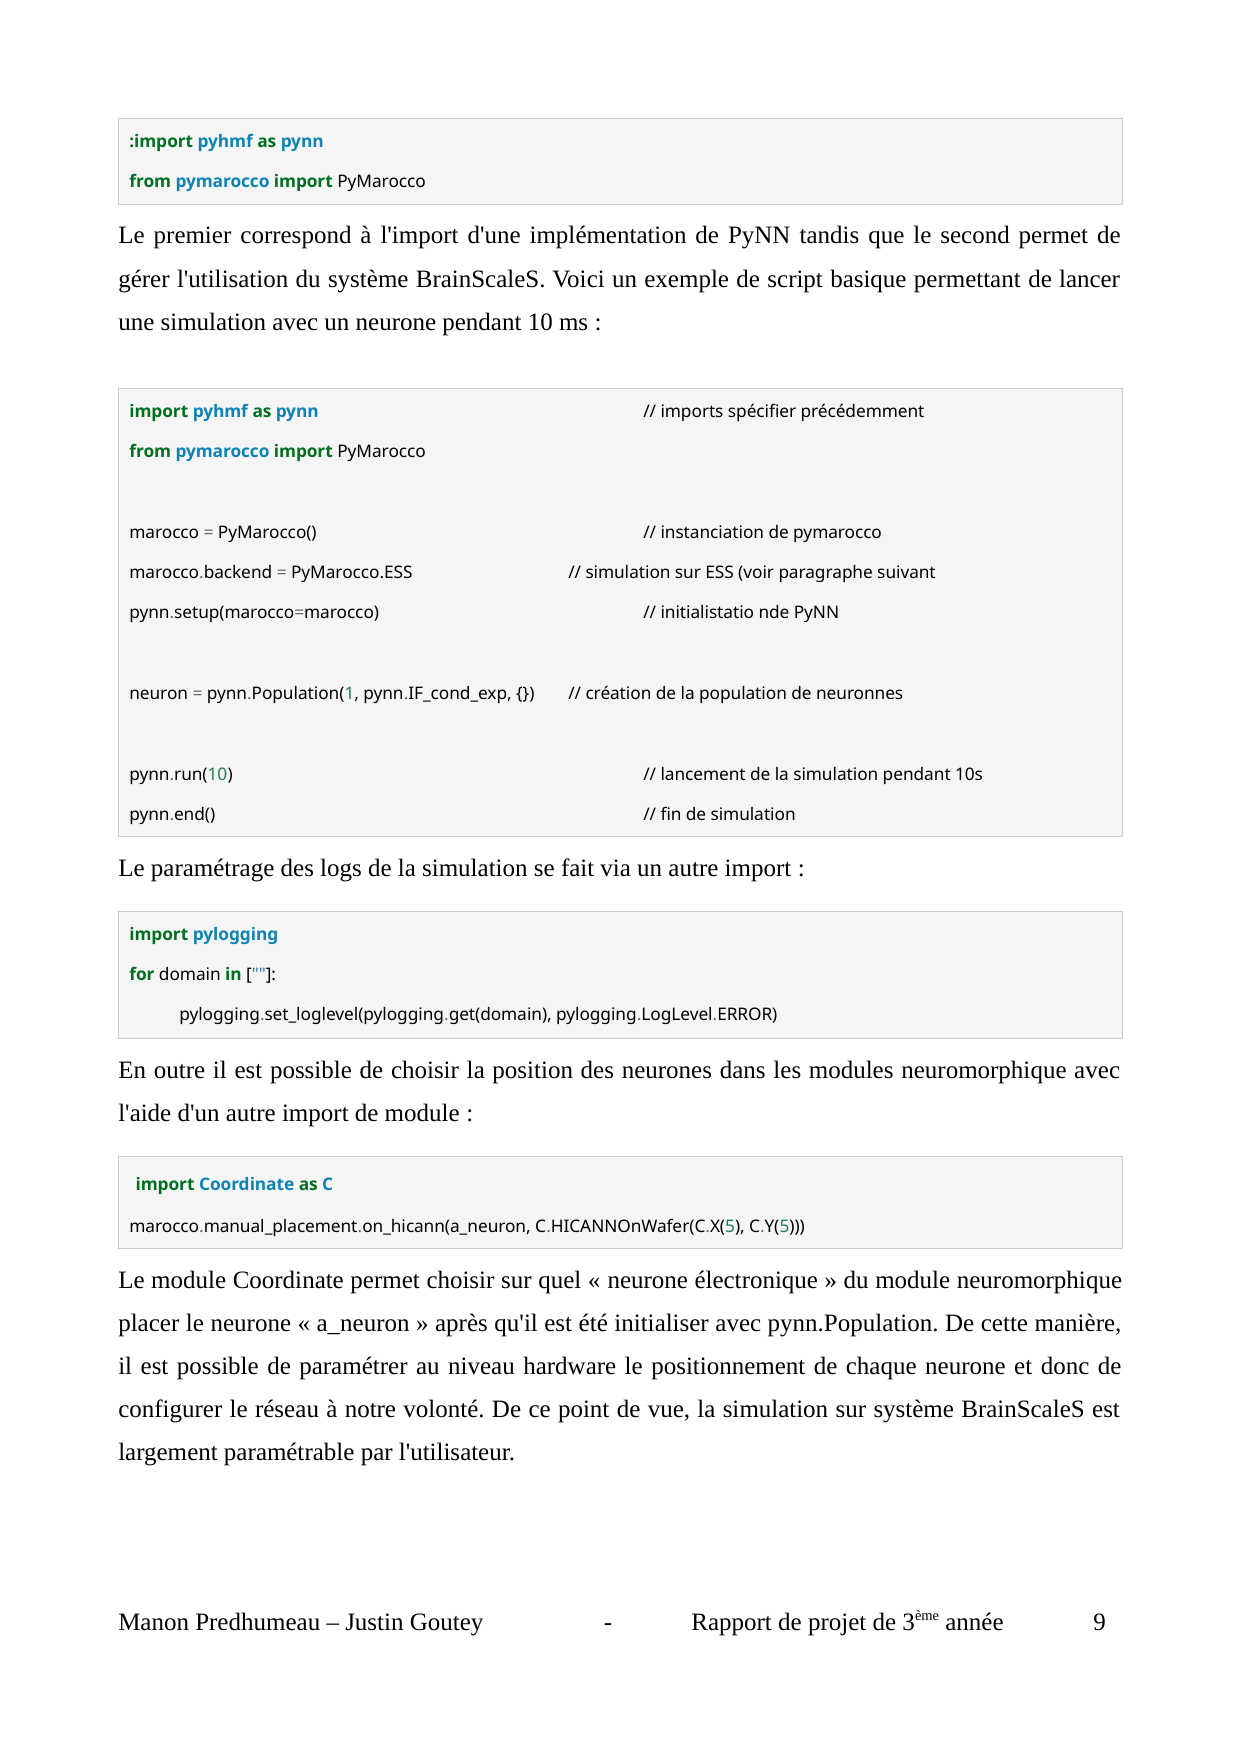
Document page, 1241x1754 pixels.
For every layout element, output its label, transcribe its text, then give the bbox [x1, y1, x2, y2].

text from pymarocco import PyMarocco [119, 428, 1122, 463]
text :import pyhmf as pynn [119, 119, 1122, 153]
text import Coordinate as C [119, 1157, 1122, 1196]
text marocco.manual_placement.on_hicann(a_neuron, C.HICANNOnWafer(C.X(5), C.Y(5))) [119, 1203, 1122, 1248]
text pynn.run(10) // lancement de la simulation pendant 10s [119, 751, 1122, 785]
text pylogging.set_loglevel(pylogging.get(domain), pylogging.LogLevel.ERROR) [119, 991, 1122, 1038]
text marocco = PyMarocco() // instanciation de pymarocco [119, 509, 1122, 543]
text Le premier correspond à l'import d'une implémentation de PyNN tandis que le second permet de gérer l'utilisation du système BrainScaleS. Voici un exemple de script basique permettant de lancer une simulation avec un neurone pendant 10 ms : [118, 221, 1122, 336]
text neuron = pynn.Population(1, pynn.IF_cond_exp, {}) // création de la population de neuronnes [119, 670, 1122, 704]
text for domain in [""]: [119, 951, 1122, 985]
text En outre il est possible de choisir la position des neurones dans les modules neuromorphique avec l'aide d'un autre import de module : [118, 1055, 1122, 1127]
text marocco.backend = PyMarocco.ESS // simulation sur ESS (voir paragraphe suivant [119, 549, 1122, 583]
text Le module Coordinate permet choisir sur quel « neurone électronique » du module neuromorphique placer le neurone « a_neuron » après qu'il est été initialiser avec pynn.Population. De cette manière, il est possible de paramétrer au niveau hardware le positionnement de chaque neurone et donc de configurer le réseau à notre volonté. De ce point de vue, la simulation sur système BrainScaleS est largement paramétrable par l'utilisateur. [118, 1265, 1122, 1466]
text from pymarocco import PyMarocco [119, 158, 1122, 204]
text Le paramétrage des logs de la simulation se fait via un autre import : [118, 853, 1122, 882]
text import pyhmf as pynn // imports spécifier précédemment [119, 389, 1122, 422]
text pynn.setup(marocco=marocco) // initialistatio nde PyNN [119, 589, 1122, 624]
text pynn.end() // fin de simulation [119, 791, 1122, 836]
text import pylogging [119, 912, 1122, 945]
